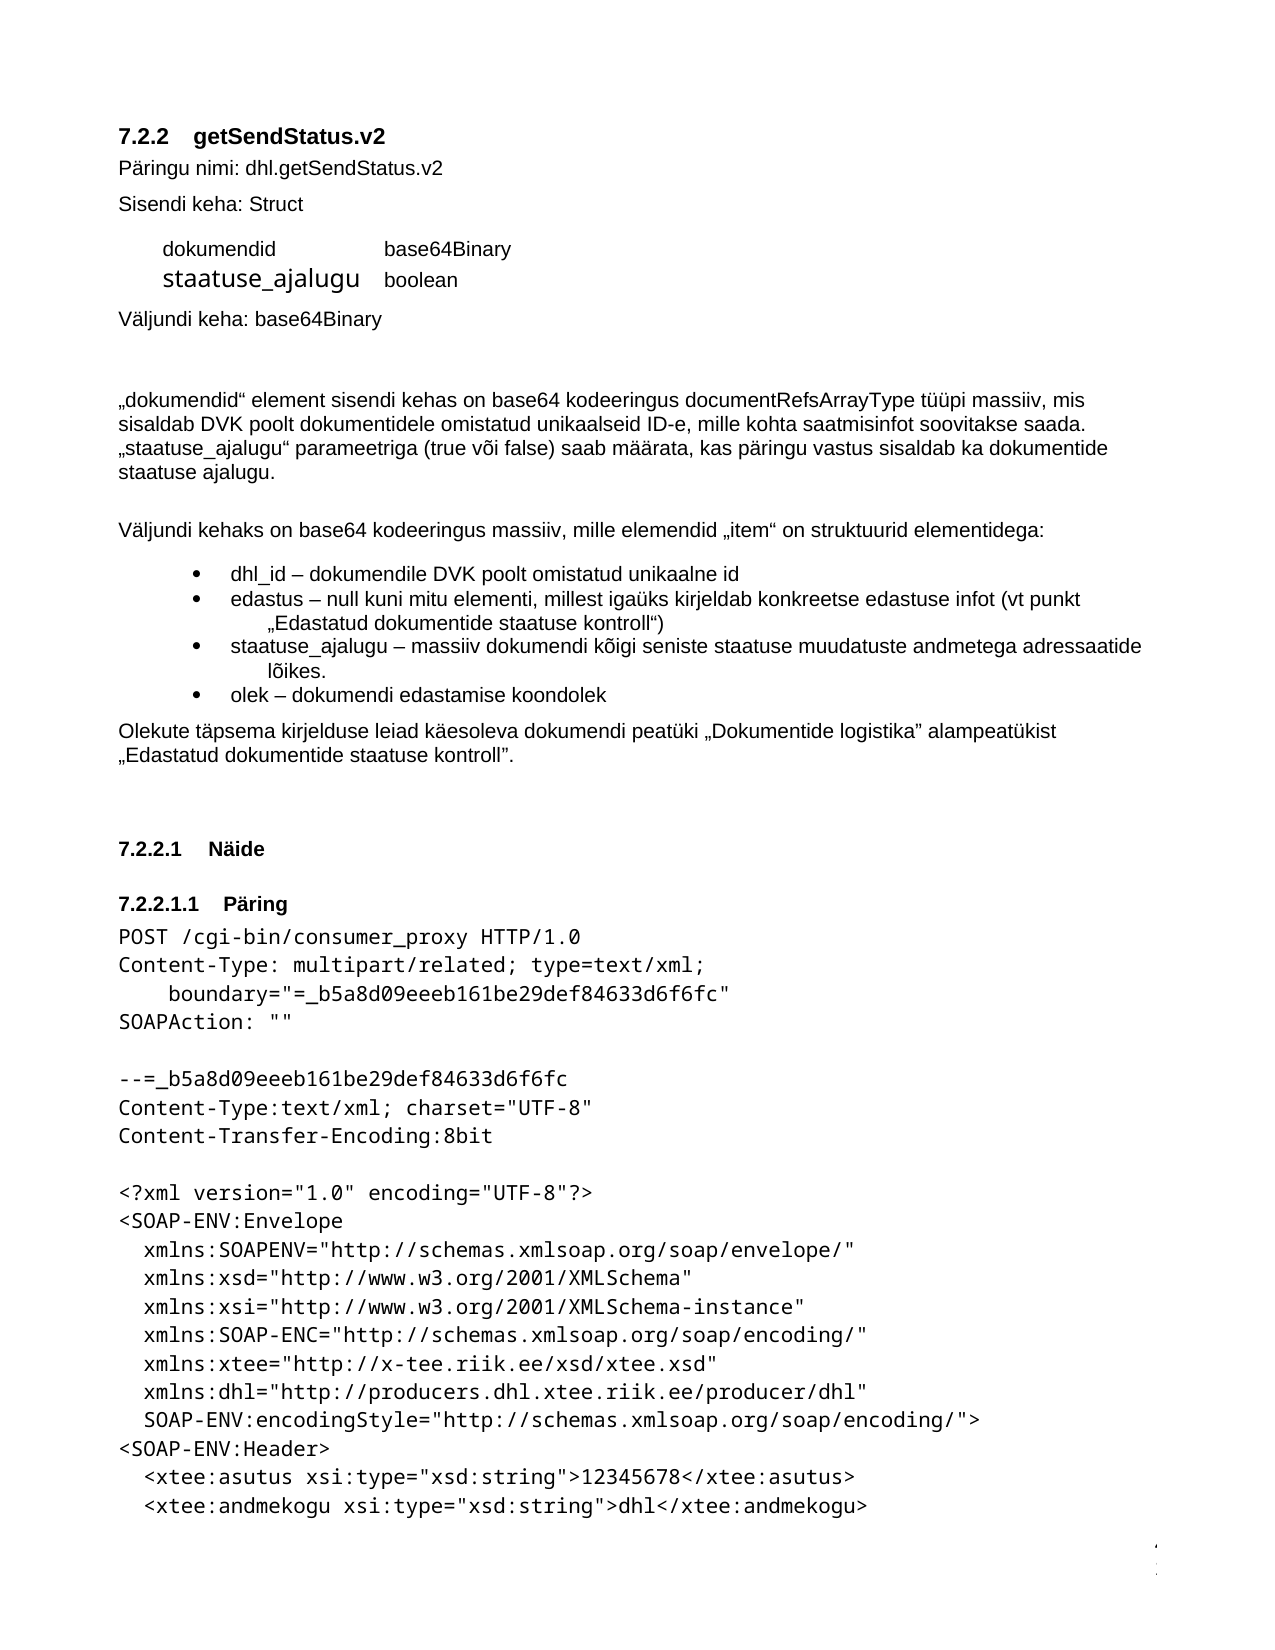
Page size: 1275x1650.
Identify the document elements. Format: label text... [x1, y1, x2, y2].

text Väljundi kehaks on base64 kodeeringus massiiv, mille elemendid „item“ on struktuurid elementidega: [118, 517, 1157, 541]
text dokumendid base64Binary [118, 237, 1157, 261]
text SOAP-ENV:encodingStyle="http://schemas.xmlsoap.org/soap/encoding/"> [118, 1406, 1157, 1434]
text <?xml version="1.0" encoding="UTF-8"?> [118, 1178, 1157, 1206]
text Olekute täpsema kirjelduse leiad käesoleva dokumendi peatüki „Dokumentide logistika” alampeatükist „Edastatud dokumentide staatuse kontroll”. [118, 719, 1157, 767]
text boundary="=_b5a8d09eeeb161be29def84633d6f6fc" [118, 979, 1157, 1007]
text <SOAP-ENV:Header> [118, 1434, 1157, 1462]
subtitle Näide [118, 837, 1157, 861]
text Content-Type: multipart/related; type=text/xml; [118, 951, 1157, 979]
text Content-Type:text/xml; charset="UTF-8" [118, 1093, 1157, 1121]
text „dokumendid“ element sisendi kehas on base64 kodeeringus documentRefsArrayType tüüpi massiiv, mis sisaldab DVK poolt dokumentidele omistatud unikaalseid ID-e, mille kohta saatmisinfot soovitakse saada. „staatuse_ajalugu“ parameetriga (true või false) saab määrata, kas päringu vastus sisaldab ka dokumentide staatuse ajalugu. [118, 388, 1157, 484]
text <xtee:asutus xsi:type="xsd:string">12345678</xtee:asutus> [118, 1462, 1157, 1491]
subtitle getSendStatus.v2 [118, 123, 1157, 149]
text Päringu nimi: dhl.getSendStatus.v2 [118, 155, 1157, 179]
text Sisendi keha: Struct [118, 192, 1157, 216]
text SOAPAction: "" [118, 1007, 1157, 1036]
list staatuse_ajalugu – massiiv dokumendi kõigi seniste staatuse muudatuste andmetega adressaatide lõikes. [193, 634, 1157, 682]
list olek – dokumendi edastamise koondolek [193, 682, 1157, 706]
subtitle Päring [118, 892, 1157, 916]
text xmlns:xtee="http://x-tee.riik.ee/xsd/xtee.xsd" [118, 1349, 1157, 1377]
text <xtee:andmekogu xsi:type="xsd:string">dhl</xtee:andmekogu> [118, 1491, 1157, 1519]
text xmlns:xsd="http://www.w3.org/2001/XMLSchema" [118, 1263, 1157, 1292]
text <SOAP-ENV:Envelope [118, 1206, 1157, 1235]
text staatuse_ajalugu boolean [118, 261, 1157, 294]
text POST /cgi-bin/consumer_proxy HTTP/1.0 [118, 922, 1157, 951]
text xmlns:SOAP-ENC="http://schemas.xmlsoap.org/soap/encoding/" [118, 1320, 1157, 1349]
text Content-Transfer-Encoding:8bit [118, 1121, 1157, 1149]
text xmlns:dhl="http://producers.dhl.xtee.riik.ee/producer/dhl" [118, 1377, 1157, 1406]
list dhl_id – dokumendile DVK poolt omistatud unikaalne id [193, 562, 1157, 586]
text --=_b5a8d09eeeb161be29def84633d6f6fc [118, 1064, 1157, 1093]
text xmlns:SOAPENV="http://schemas.xmlsoap.org/soap/envelope/" [118, 1235, 1157, 1263]
list edastus – null kuni mitu elementi, millest igaüks kirjeldab konkreetse edastuse infot (vt punkt „Edastatud dokumentide staatuse kontroll“) [193, 586, 1157, 634]
text xmlns:xsi="http://www.w3.org/2001/XMLSchema-instance" [118, 1292, 1157, 1320]
text Väljundi keha: base64Binary [118, 307, 1157, 331]
